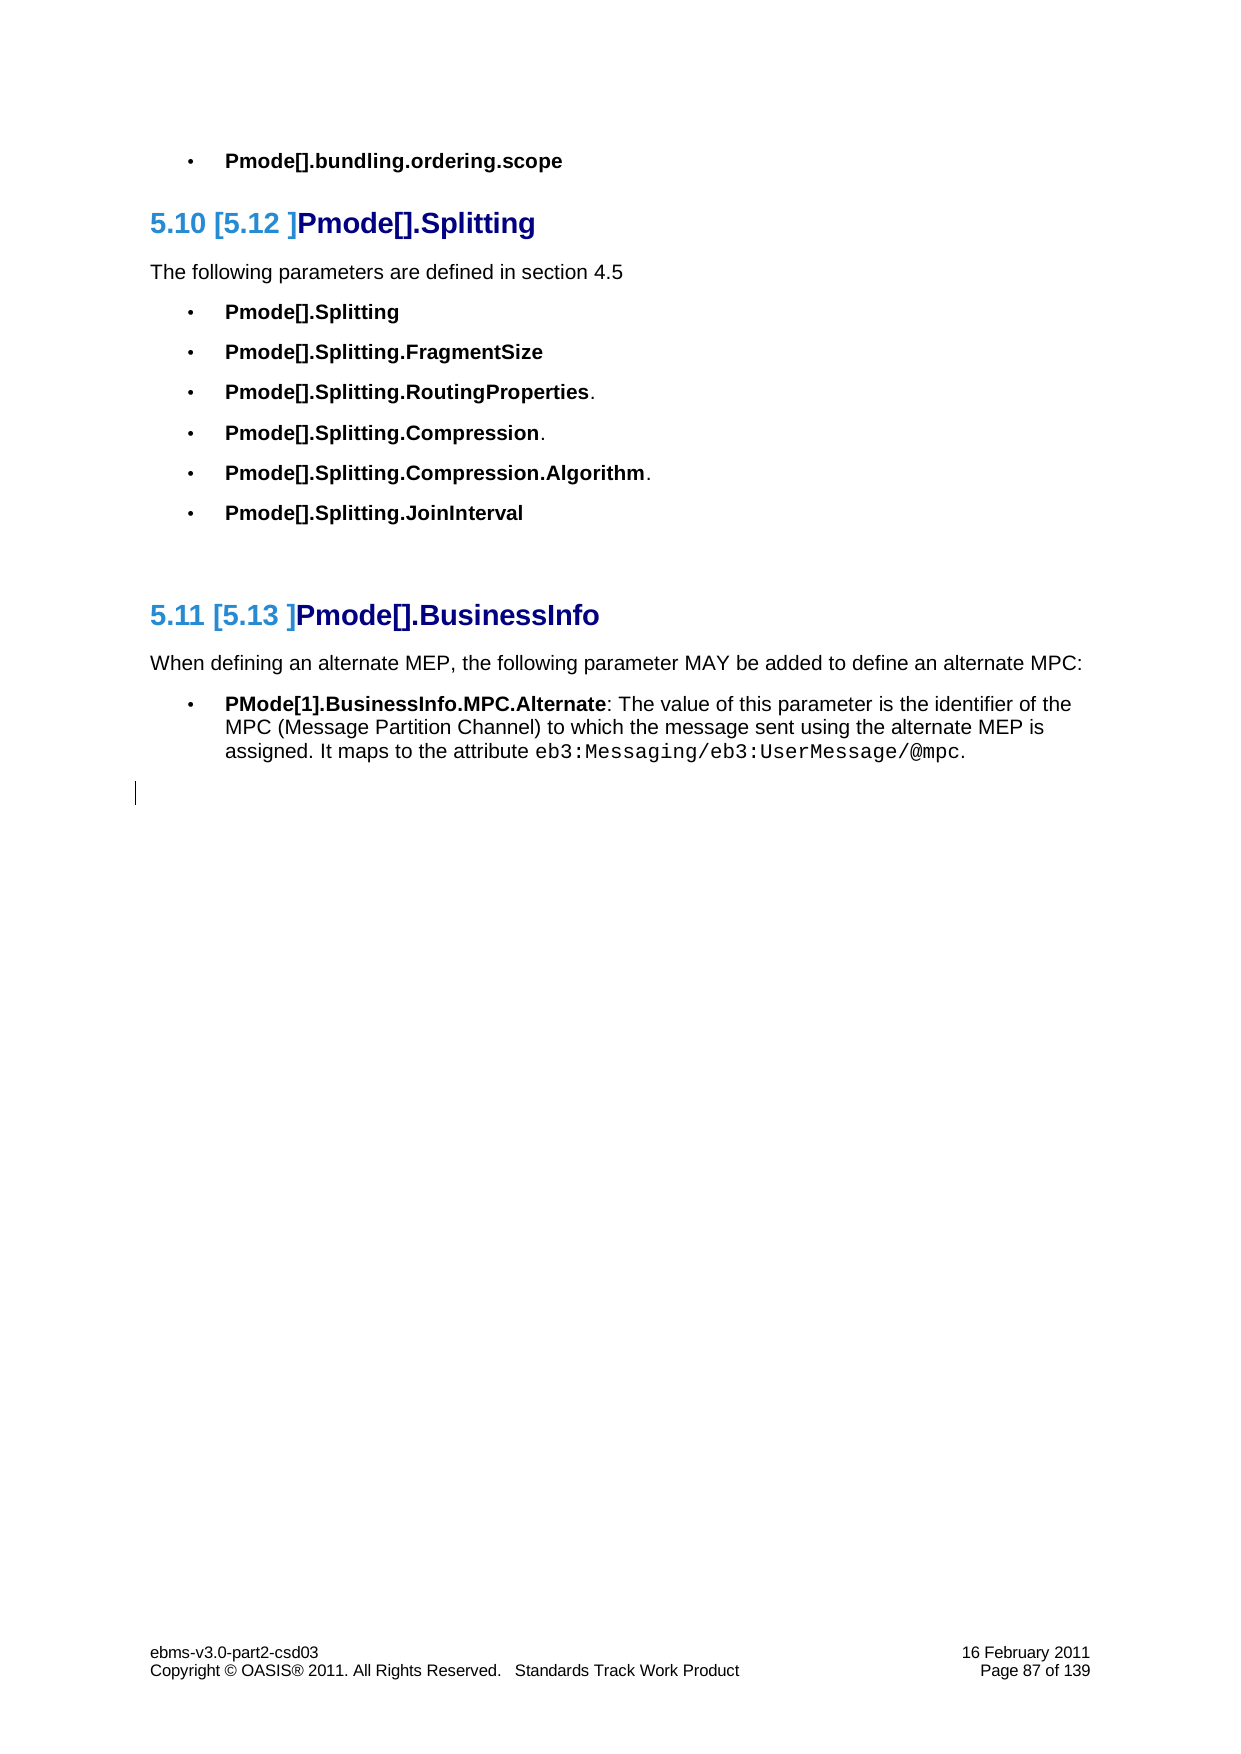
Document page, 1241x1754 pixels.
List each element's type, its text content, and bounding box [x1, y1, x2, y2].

text When defining an alternate MEP, the following parameter MAY be added to define an alternate MPC: [150, 652, 1090, 675]
list Pmode[].Splitting.Compression.Algorithm. [187, 461, 1090, 485]
list Pmode[].Splitting [187, 300, 1090, 324]
list Pmode[].bundling.ordering.scope [187, 150, 1090, 173]
list PMode[1].BusinessInfo.MPC.Alternate: The value of this parameter is the identifier of the MPC (Message Partition Channel) to which the message sent using the alternate MEP is assigned. It maps to the attribute eb3:Messaging/eb3:UserMessage/@mpc. [187, 692, 1090, 764]
subtitle Pmode[].Splitting [150, 207, 1090, 239]
list Pmode[].Splitting.FragmentSize [187, 341, 1090, 364]
list Pmode[].Splitting.JoinInterval [187, 501, 1090, 525]
text The following parameters are defined in section 4.5 [150, 260, 1090, 284]
subtitle Pmode[].BusinessInfo [150, 598, 1090, 631]
list Pmode[].Splitting.Compression. [187, 421, 1090, 444]
list Pmode[].Splitting.RoutingProperties. [187, 381, 1090, 404]
